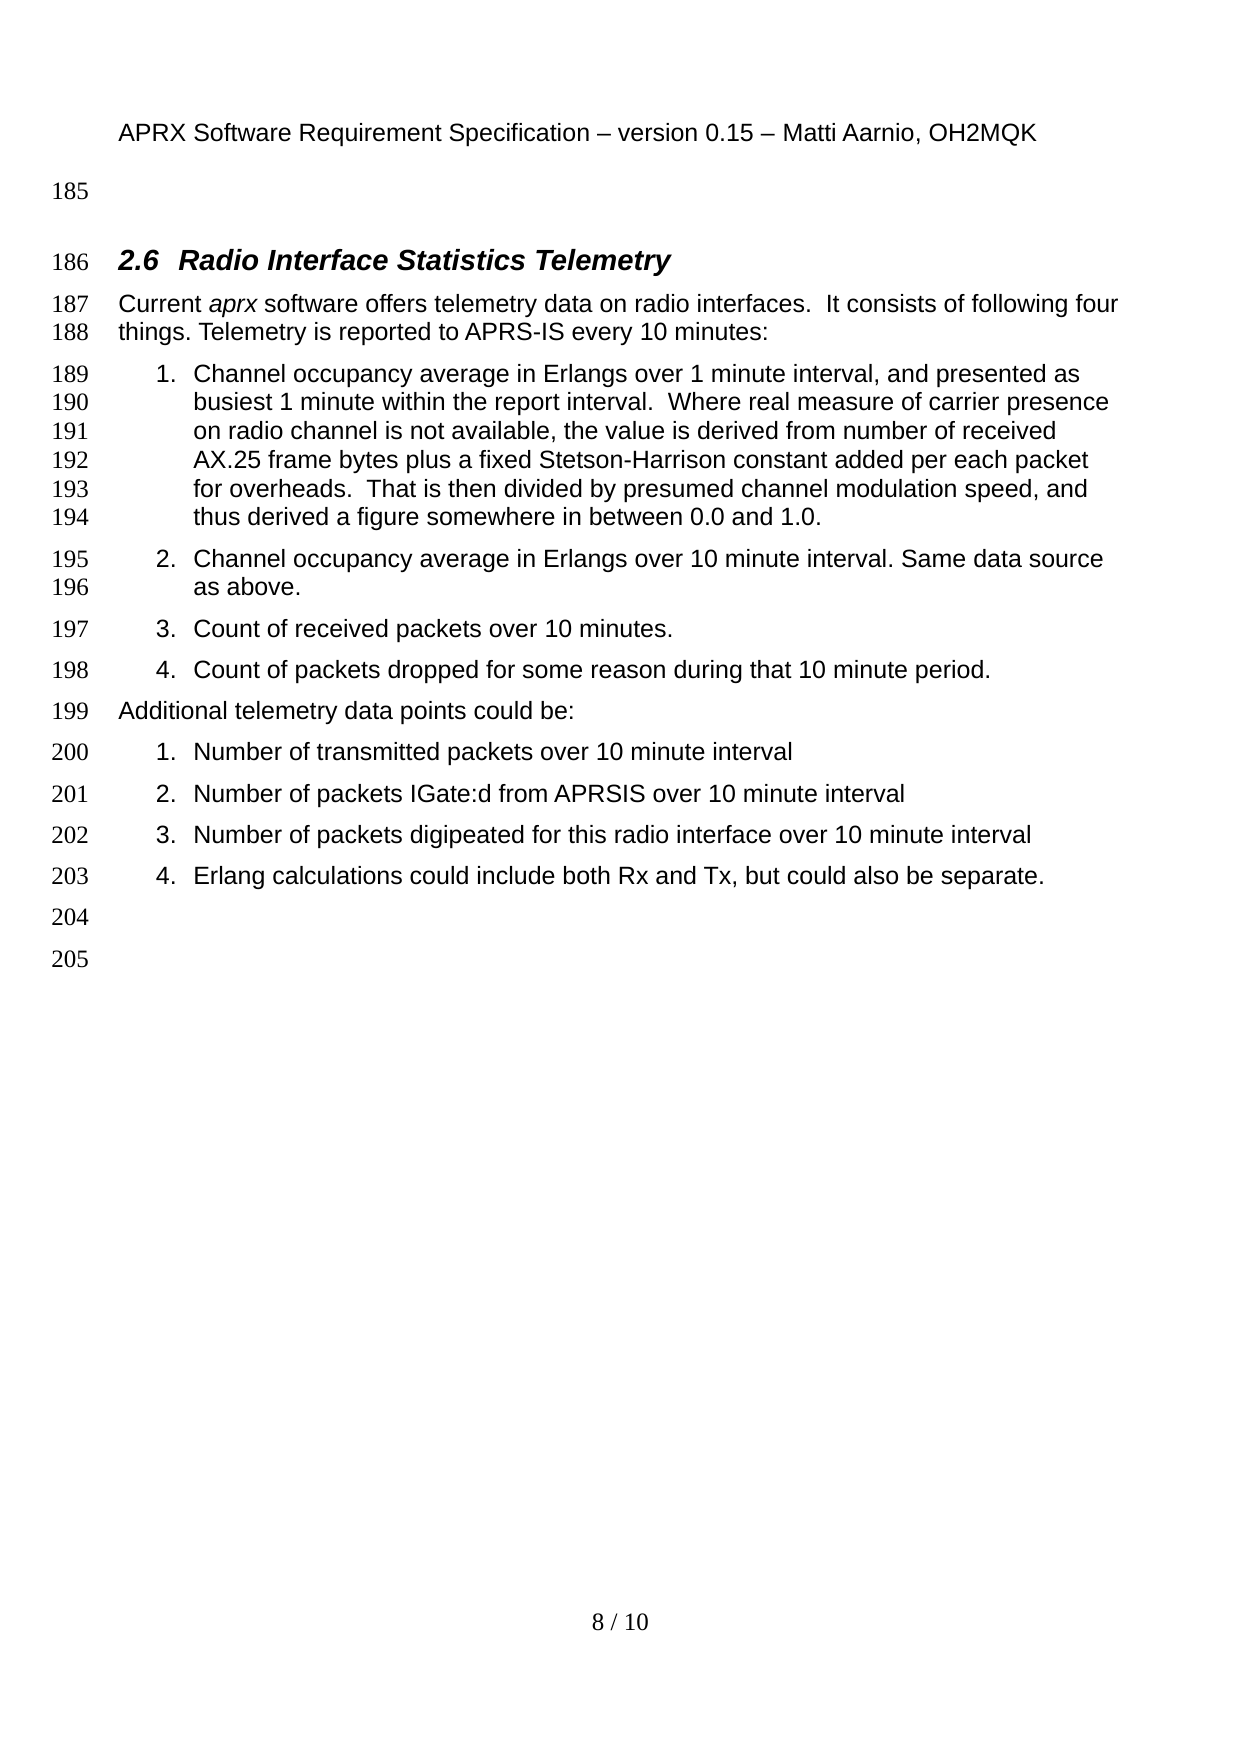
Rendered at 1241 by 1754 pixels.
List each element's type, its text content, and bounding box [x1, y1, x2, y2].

list Erlang calculations could include both Rx and Tx, but could also be separate. [156, 861, 1122, 890]
list Number of packets digipeated for this radio interface over 10 minute interval [156, 820, 1122, 849]
text Current aprx software offers telemetry data on radio interfaces. It consists of following four things. Telemetry is reported to APRS-IS every 10 minutes: [118, 289, 1122, 346]
list Count of received packets over 10 minutes. [156, 614, 1122, 642]
list Count of packets dropped for some reason during that 10 minute period. [156, 655, 1122, 684]
list Channel occupancy average in Erlangs over 10 minute interval. Same data source as above. [156, 544, 1122, 601]
list Number of transmitted packets over 10 minute interval [156, 737, 1122, 766]
text Additional telemetry data points could be: [118, 696, 1122, 725]
subtitle Radio Interface Statistics Telemetry [118, 243, 1122, 276]
list Channel occupancy average in Erlangs over 1 minute interval, and presented as busiest 1 minute within the report interval. Where real measure of carrier presence on radio channel is not available, the value is derived from number of received AX.25 frame bytes plus a fixed Stetson-Harrison constant added per each packet for overheads. That is then divided by presumed channel modulation speed, and thus derived a figure somewhere in between 0.0 and 1.0. [156, 359, 1122, 531]
list Number of packets IGate:d from APRSIS over 10 minute interval [156, 779, 1122, 807]
